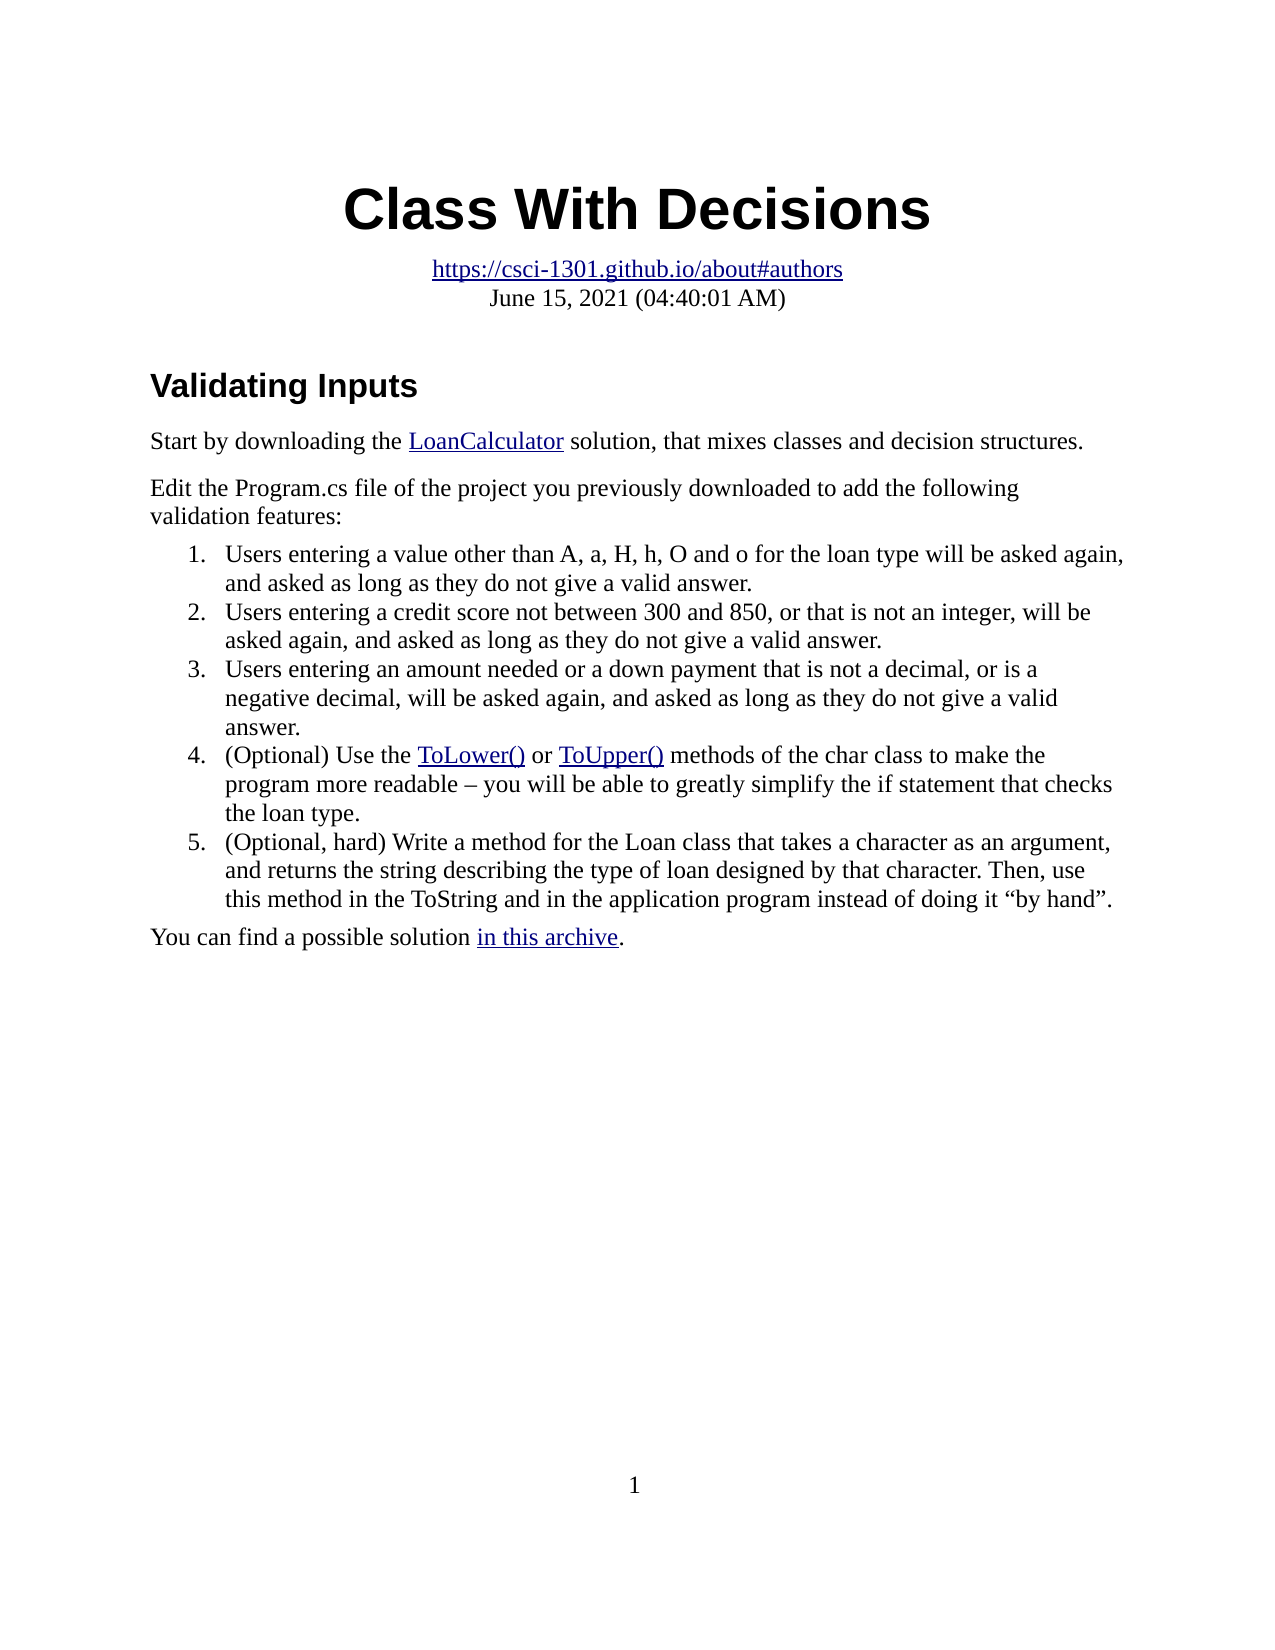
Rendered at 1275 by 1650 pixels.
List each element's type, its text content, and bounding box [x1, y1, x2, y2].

text Start by downloading the LoanCalculator solution, that mixes classes and decision structures. [150, 426, 1125, 455]
text June 15, 2021 (04:40:01 AM) [150, 283, 1125, 312]
list (Optional) Use the ToLower() or ToUpper() methods of the char class to make the program more readable – you will be able to greatly simplify the if statement that checks the loan type. [187, 740, 1125, 827]
list Users entering an amount needed or a down payment that is not a decimal, or is a negative decimal, will be asked again, and asked as long as they do not give a valid answer. [187, 654, 1125, 740]
text Edit the Program.cs file of the project you previously downloaded to add the following validation features: [150, 473, 1125, 530]
text You can find a possible solution in this archive. [150, 922, 1125, 951]
subtitle Validating Inputs [150, 366, 1125, 404]
list Users entering a credit score not between 300 and 850, or that is not an integer, will be asked again, and asked as long as they do not give a valid answer. [187, 597, 1125, 654]
text https://csci-1301.github.io/about#authors [150, 254, 1125, 283]
title Class With Decisions [150, 175, 1125, 242]
list Users entering a value other than A, a, H, h, O and o for the loan type will be asked again, and asked as long as they do not give a valid answer. [187, 539, 1125, 597]
list (Optional, hard) Write a method for the Loan class that takes a character as an argument, and returns the string describing the type of loan designed by that character. Then, use this method in the ToString and in the application program instead of doing it “by hand”. [187, 827, 1125, 913]
